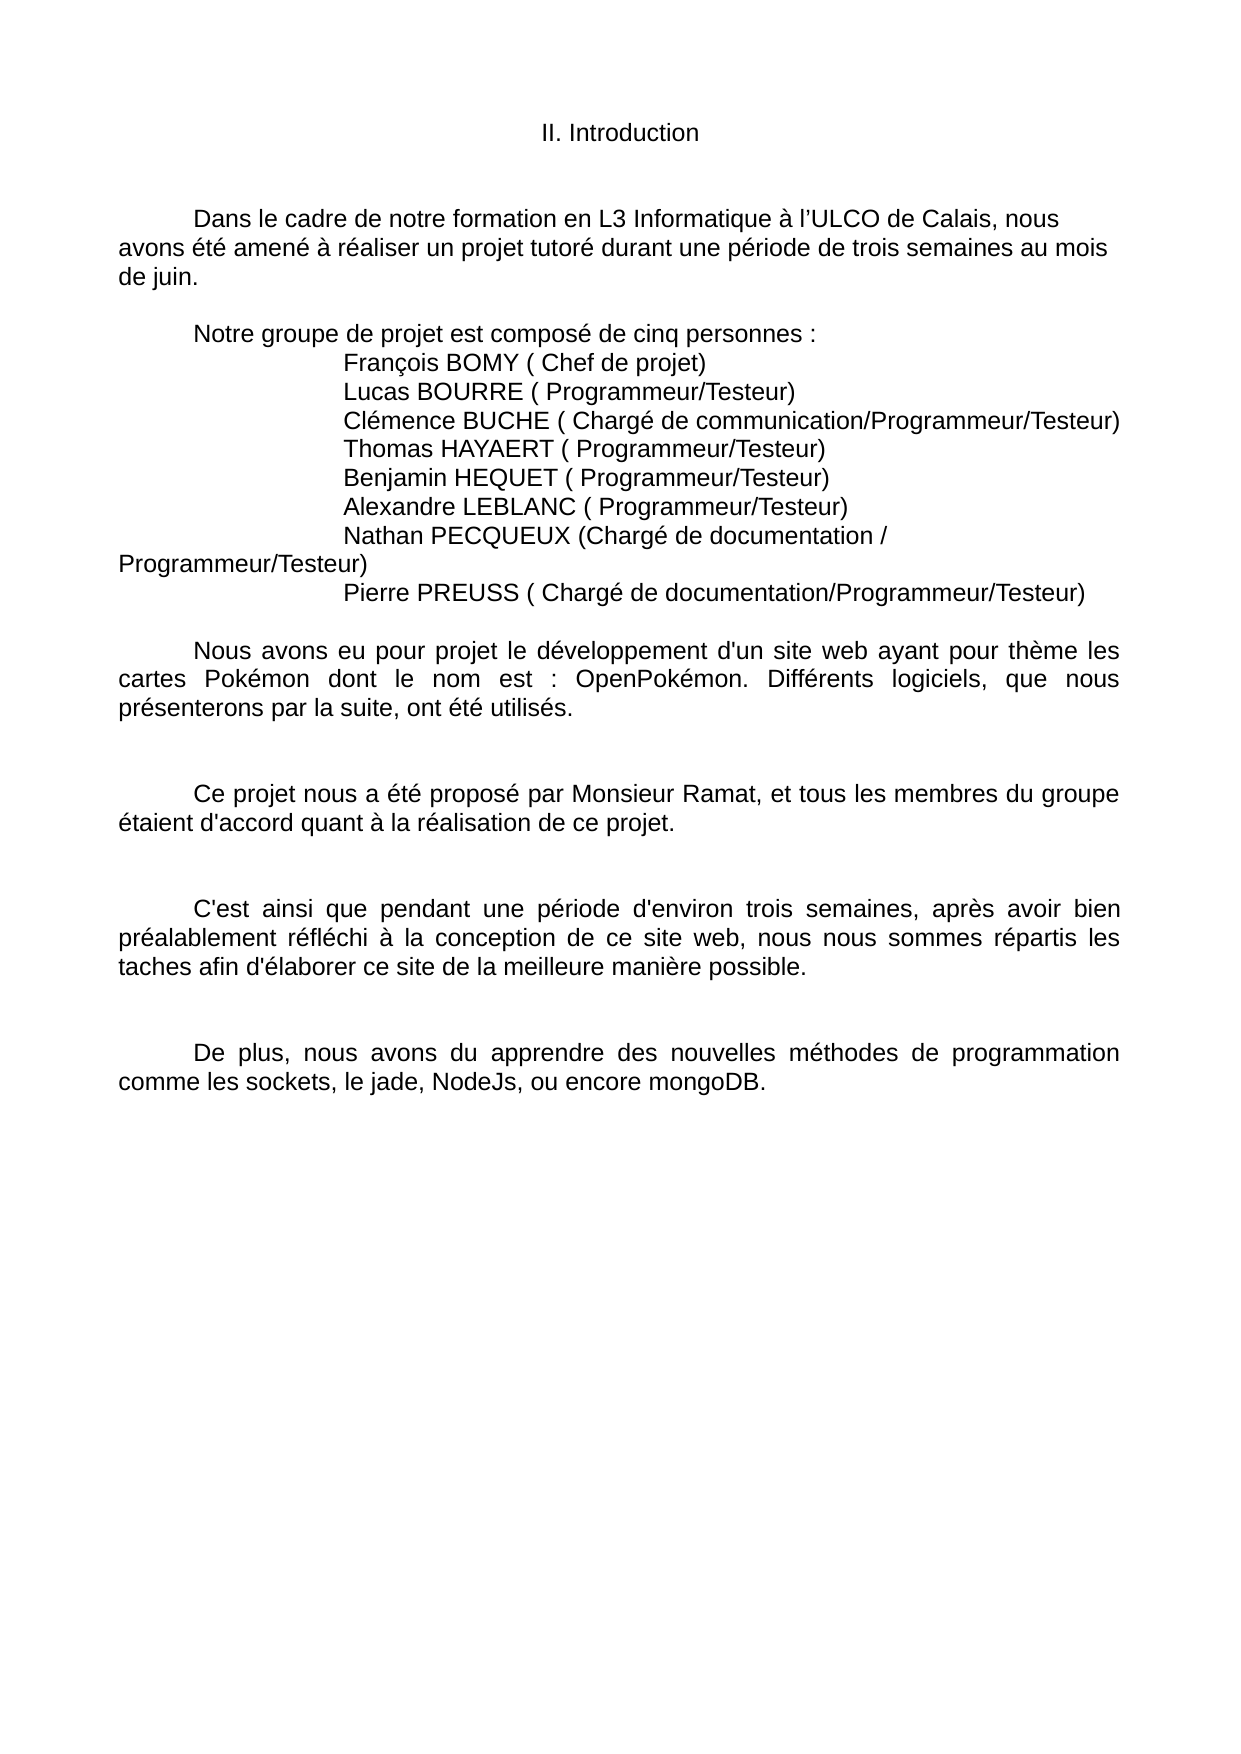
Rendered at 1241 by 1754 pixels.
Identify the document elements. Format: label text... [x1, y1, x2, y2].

text Thomas HAYAERT ( Programmeur/Testeur) [118, 434, 1122, 463]
text Dans le cadre de notre formation en L3 Informatique à l’ULCO de Calais, nous avons été amené à réaliser un projet tutoré durant une période de trois semaines au mois de juin. [118, 204, 1122, 291]
text Clémence BUCHE ( Chargé de communication/Programmeur/Testeur) [118, 406, 1122, 434]
text Pierre PREUSS ( Chargé de documentation/Programmeur/Testeur) [118, 578, 1122, 607]
text Nous avons eu pour projet le développement d'un site web ayant pour thème les cartes Pokémon dont le nom est : OpenPokémon. Différents logiciels, que nous présenterons par la suite, ont été utilisés. [118, 636, 1122, 722]
text II. Introduction [118, 118, 1122, 147]
text De plus, nous avons du apprendre des nouvelles méthodes de programmation comme les sockets, le jade, NodeJs, ou encore mongoDB. [118, 1038, 1122, 1096]
text C'est ainsi que pendant une période d'environ trois semaines, après avoir bien préalablement réfléchi à la conception de ce site web, nous nous sommes répartis les taches afin d'élaborer ce site de la meilleure manière possible. [118, 894, 1122, 981]
text Alexandre LEBLANC ( Programmeur/Testeur) [118, 492, 1122, 521]
text Lucas BOURRE ( Programmeur/Testeur) [118, 377, 1122, 406]
text François BOMY ( Chef de projet) [118, 348, 1122, 377]
text Ce projet nous a été proposé par Monsieur Ramat, et tous les membres du groupe étaient d'accord quant à la réalisation de ce projet. [118, 779, 1122, 837]
text Nathan PECQUEUX (Chargé de documentation / Programmeur/Testeur) [118, 521, 1122, 578]
text Notre groupe de projet est composé de cinq personnes : [118, 319, 1122, 348]
text Benjamin HEQUET ( Programmeur/Testeur) [118, 463, 1122, 492]
